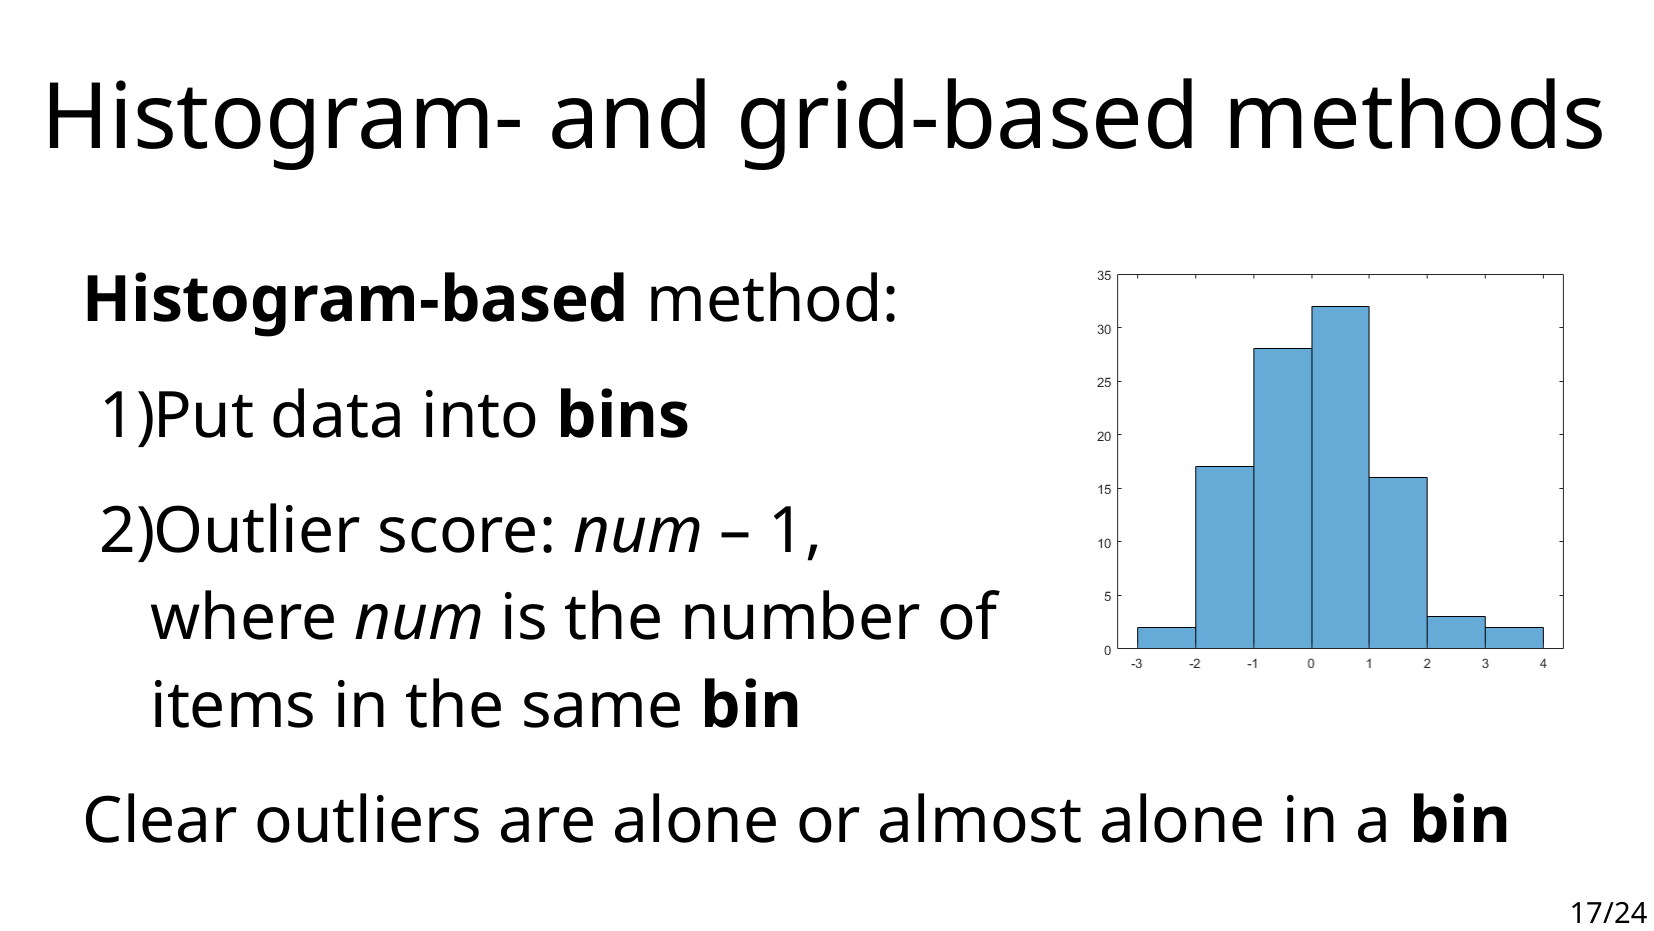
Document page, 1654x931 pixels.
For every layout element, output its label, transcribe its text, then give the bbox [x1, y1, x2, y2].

title Histogram- and grid-based methods [4, 1, 1646, 226]
list Histogram-based method: Put data into bins Outlier score: num – 1, where num is the number of items in the same bin Clear outliers are alone or almost alone in a bin [82, 253, 1560, 868]
picture [1042, 240, 1619, 699]
